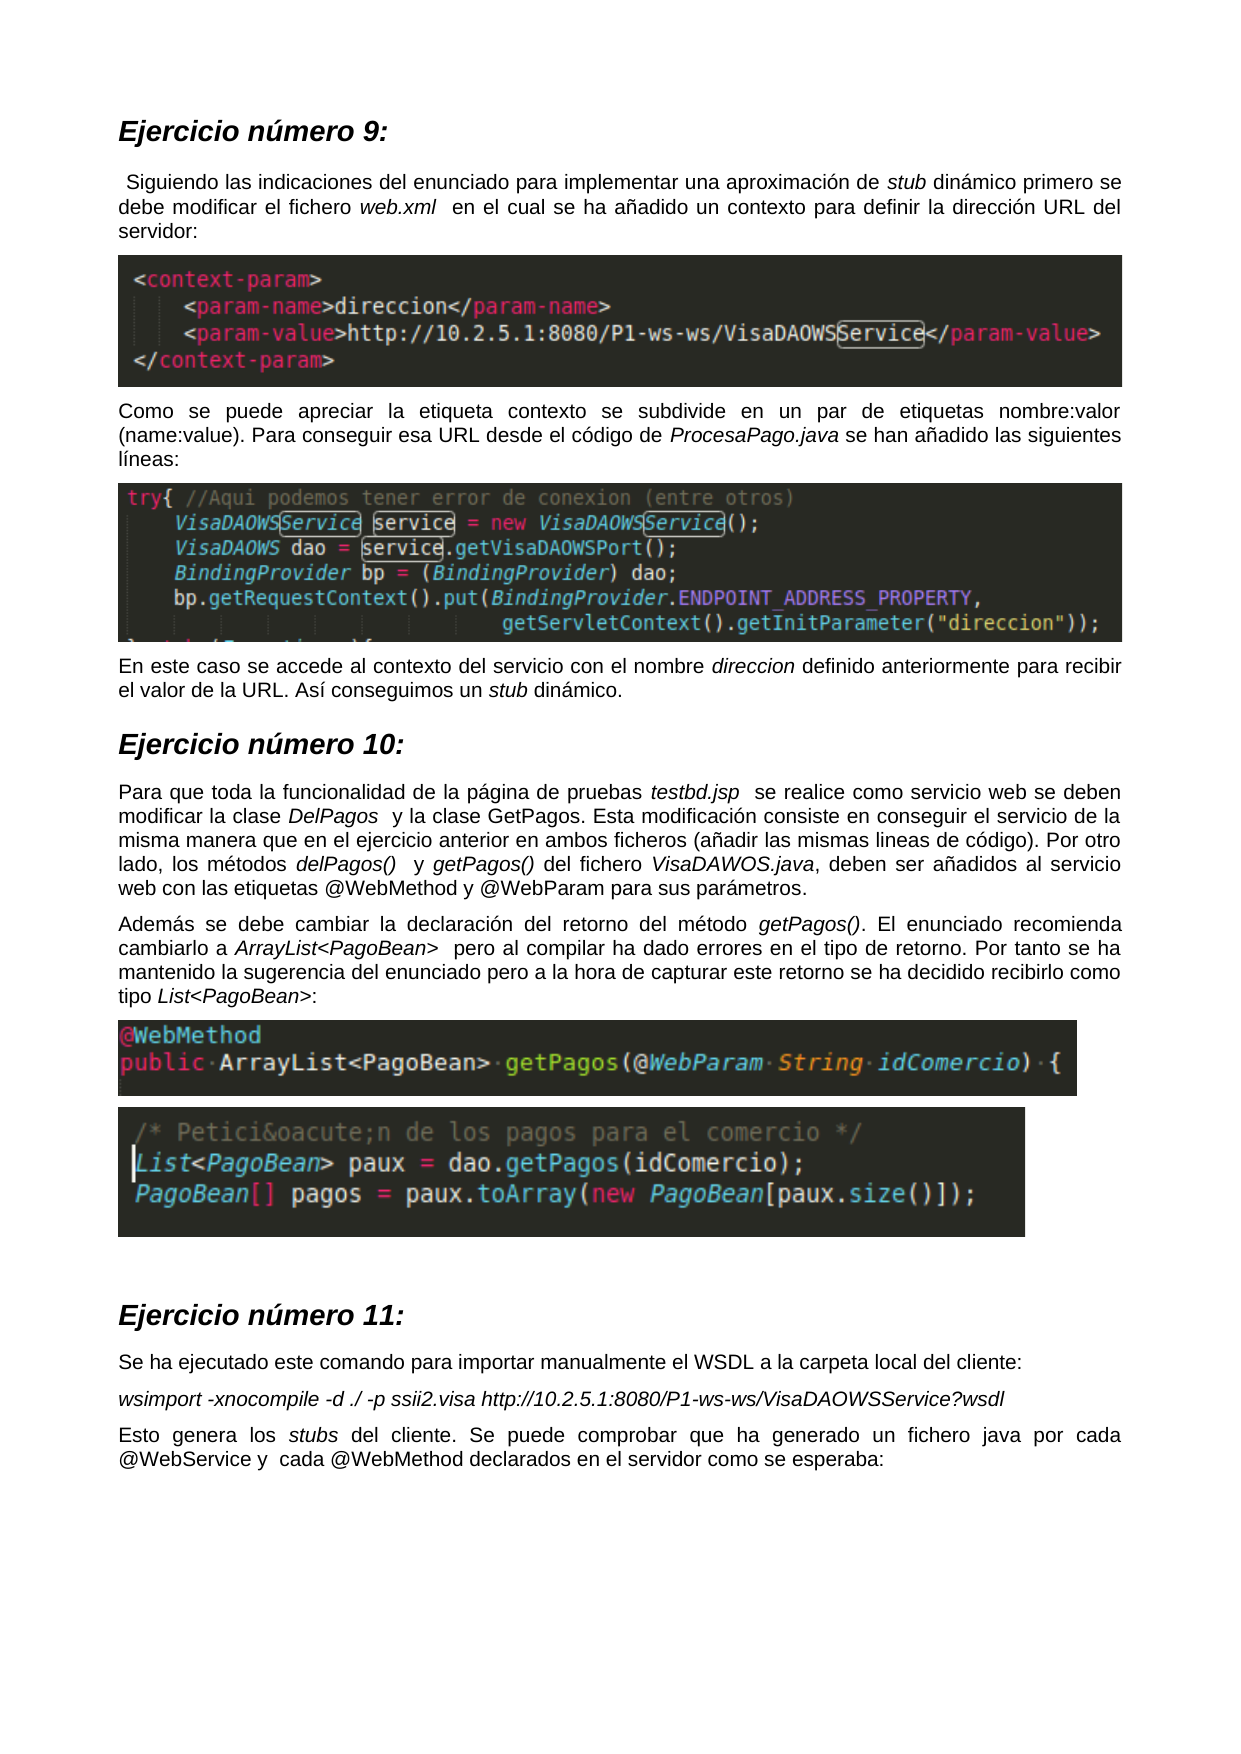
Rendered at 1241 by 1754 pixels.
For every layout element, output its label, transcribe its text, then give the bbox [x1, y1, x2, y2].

subtitle Ejercicio número 9: [118, 113, 1122, 147]
subtitle Además se debe cambiar la declaración del retorno del método getPagos(). El enunciado recomienda cambiarlo a ArrayList<PagoBean> pero al compilar ha dado errores en el tipo de retorno. Por tanto se ha mantenido la sugerencia del enunciado pero a la hora de capturar este retorno se ha decidido recibirlo como tipo List<PagoBean>: [118, 912, 1122, 1008]
subtitle Esto genera los stubs del cliente. Se puede comprobar que ha generado un fichero java por cada @WebService y cada @WebMethod declarados en el servidor como se esperaba: [118, 1423, 1122, 1471]
subtitle Ejercicio número 11: [118, 1298, 1122, 1331]
subtitle Ejercicio número 10: [118, 727, 1122, 761]
picture [118, 483, 1123, 642]
subtitle Se ha ejecutado este comando para importar manualmente el WSDL a la carpeta local del cliente: [118, 1350, 1122, 1374]
subtitle Para que toda la funcionalidad de la página de pruebas testbd.jsp se realice como servicio web se deben modificar la clase DelPagos y la clase GetPagos. Esta modificación consiste en conseguir el servicio de la misma manera que en el ejercicio anterior en ambos ficheros (añadir las mismas lineas de código). Por otro lado, los métodos delPagos() y getPagos() del fichero VisaDAWOS.java, deben ser añadidos al servicio web con las etiquetas @WebMethod y @WebParam para sus parámetros. [118, 779, 1122, 899]
subtitle Siguiendo las indicaciones del enunciado para implementar una aproximación de stub dinámico primero se debe modificar el fichero web.xml en el cual se ha añadido un contexto para definir la dirección URL del servidor: [118, 166, 1122, 242]
subtitle wsimport -xnocompile -d ./ -p ssii2.visa http://10.2.5.1:8080/P1-ws-ws/VisaDAOWSService?wsdl [118, 1386, 1122, 1410]
picture [118, 255, 1123, 387]
subtitle En este caso se accede al contexto del servicio con el nombre direccion definido anteriormente para recibir el valor de la URL. Así conseguimos un stub dinámico. [118, 654, 1122, 702]
picture [118, 1107, 1026, 1237]
picture [118, 1020, 1077, 1096]
subtitle Como se puede apreciar la etiqueta contexto se subdivide en un par de etiquetas nombre:valor (name:value). Para conseguir esa URL desde el código de ProcesaPago.java se han añadido las siguientes líneas: [118, 399, 1122, 471]
